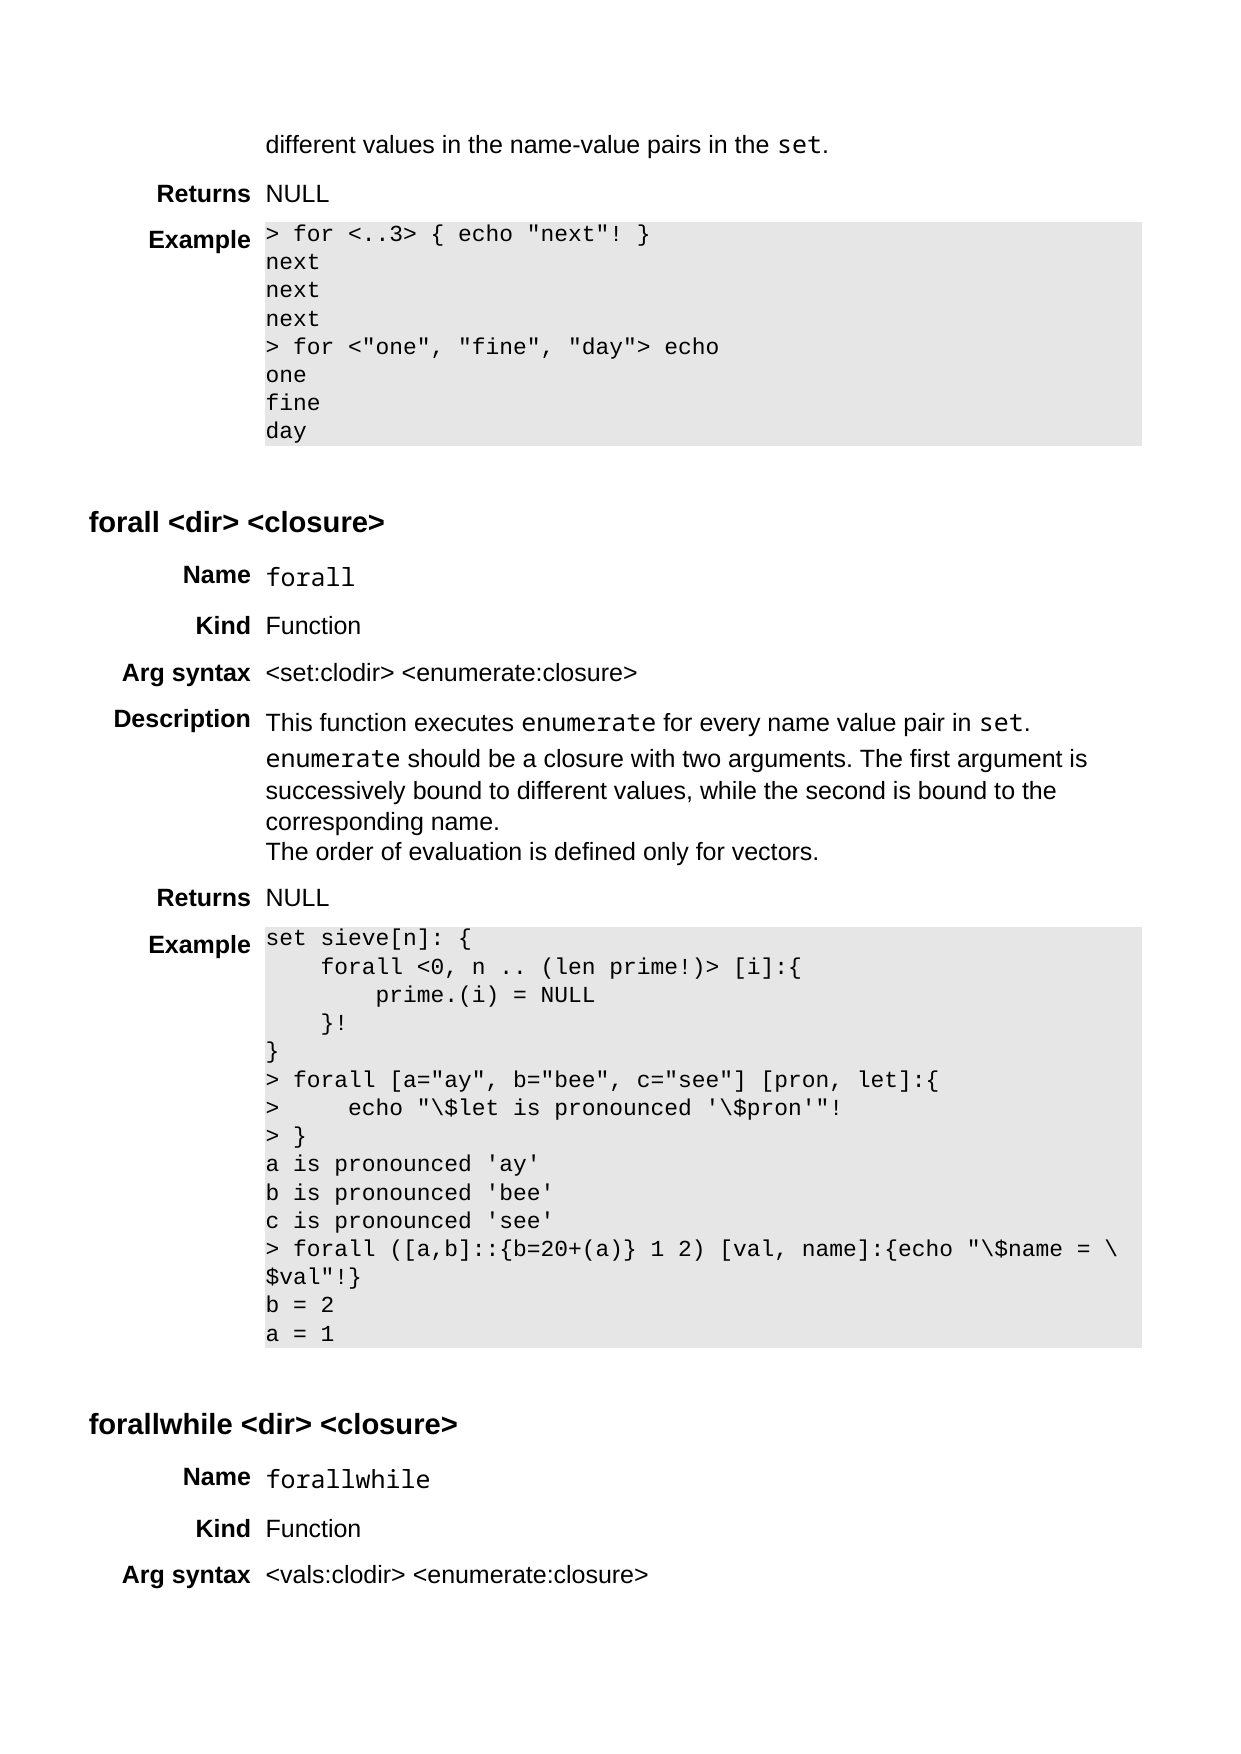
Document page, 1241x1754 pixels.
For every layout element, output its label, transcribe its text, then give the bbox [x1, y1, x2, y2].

table_cell NULL [263, 875, 1145, 921]
table_cell Function [263, 603, 1145, 649]
table_cell [89, 118, 262, 170]
table_cell > for <..3> { echo "next"! } next next next > for <"one", "fine", "day"> echo one fine day [263, 216, 1145, 457]
table_cell Arg syntax [89, 649, 262, 695]
table_cell NULL [263, 170, 1145, 216]
subtitle forall <dir> <closure> [88, 505, 1145, 538]
table_cell Kind [89, 603, 262, 649]
table_cell Kind [89, 1505, 262, 1551]
subtitle forallwhile <dir> <closure> [88, 1407, 1145, 1441]
table_cell Example [89, 216, 262, 457]
table_cell Returns [89, 170, 262, 216]
table_cell Returns [89, 875, 262, 921]
table_header forallwhile [263, 1453, 1145, 1505]
table_cell Arg syntax [89, 1551, 262, 1598]
table_header forall [263, 551, 1145, 602]
table_cell Description [89, 695, 262, 874]
table_header Name [89, 1453, 262, 1505]
table_cell <vals:clodir> <enumerate:closure> [263, 1551, 1145, 1598]
table_cell Example [89, 921, 262, 1360]
table_cell This function executes enumerate for every name value pair in set. enumerate should be a closure with two arguments. The first argument is successively bound to different values, while the second is bound to the corresponding name. The order of evaluation is defined only for vectors. [263, 695, 1145, 874]
table_cell Function [263, 1505, 1145, 1551]
table_cell set sieve[n]: { forall <0, n .. (len prime!)> [i]:{ prime.(i) = NULL }! } > forall [a="ay", b="bee", c="see"] [pron, let]:{ > echo "\$let is pronounced '\$pron'"! > } a is pronounced 'ay' b is pronounced 'bee' c is pronounced 'see' > forall ([a,b]::{b=20+(a)} 1 2) [val, name]:{echo "\$name = \$val"!} b = 2 a = 1 [263, 921, 1145, 1360]
table_cell different values in the name-value pairs in the set. [263, 118, 1145, 170]
table_cell <set:clodir> <enumerate:closure> [263, 649, 1145, 695]
table_header Name [89, 551, 262, 602]
